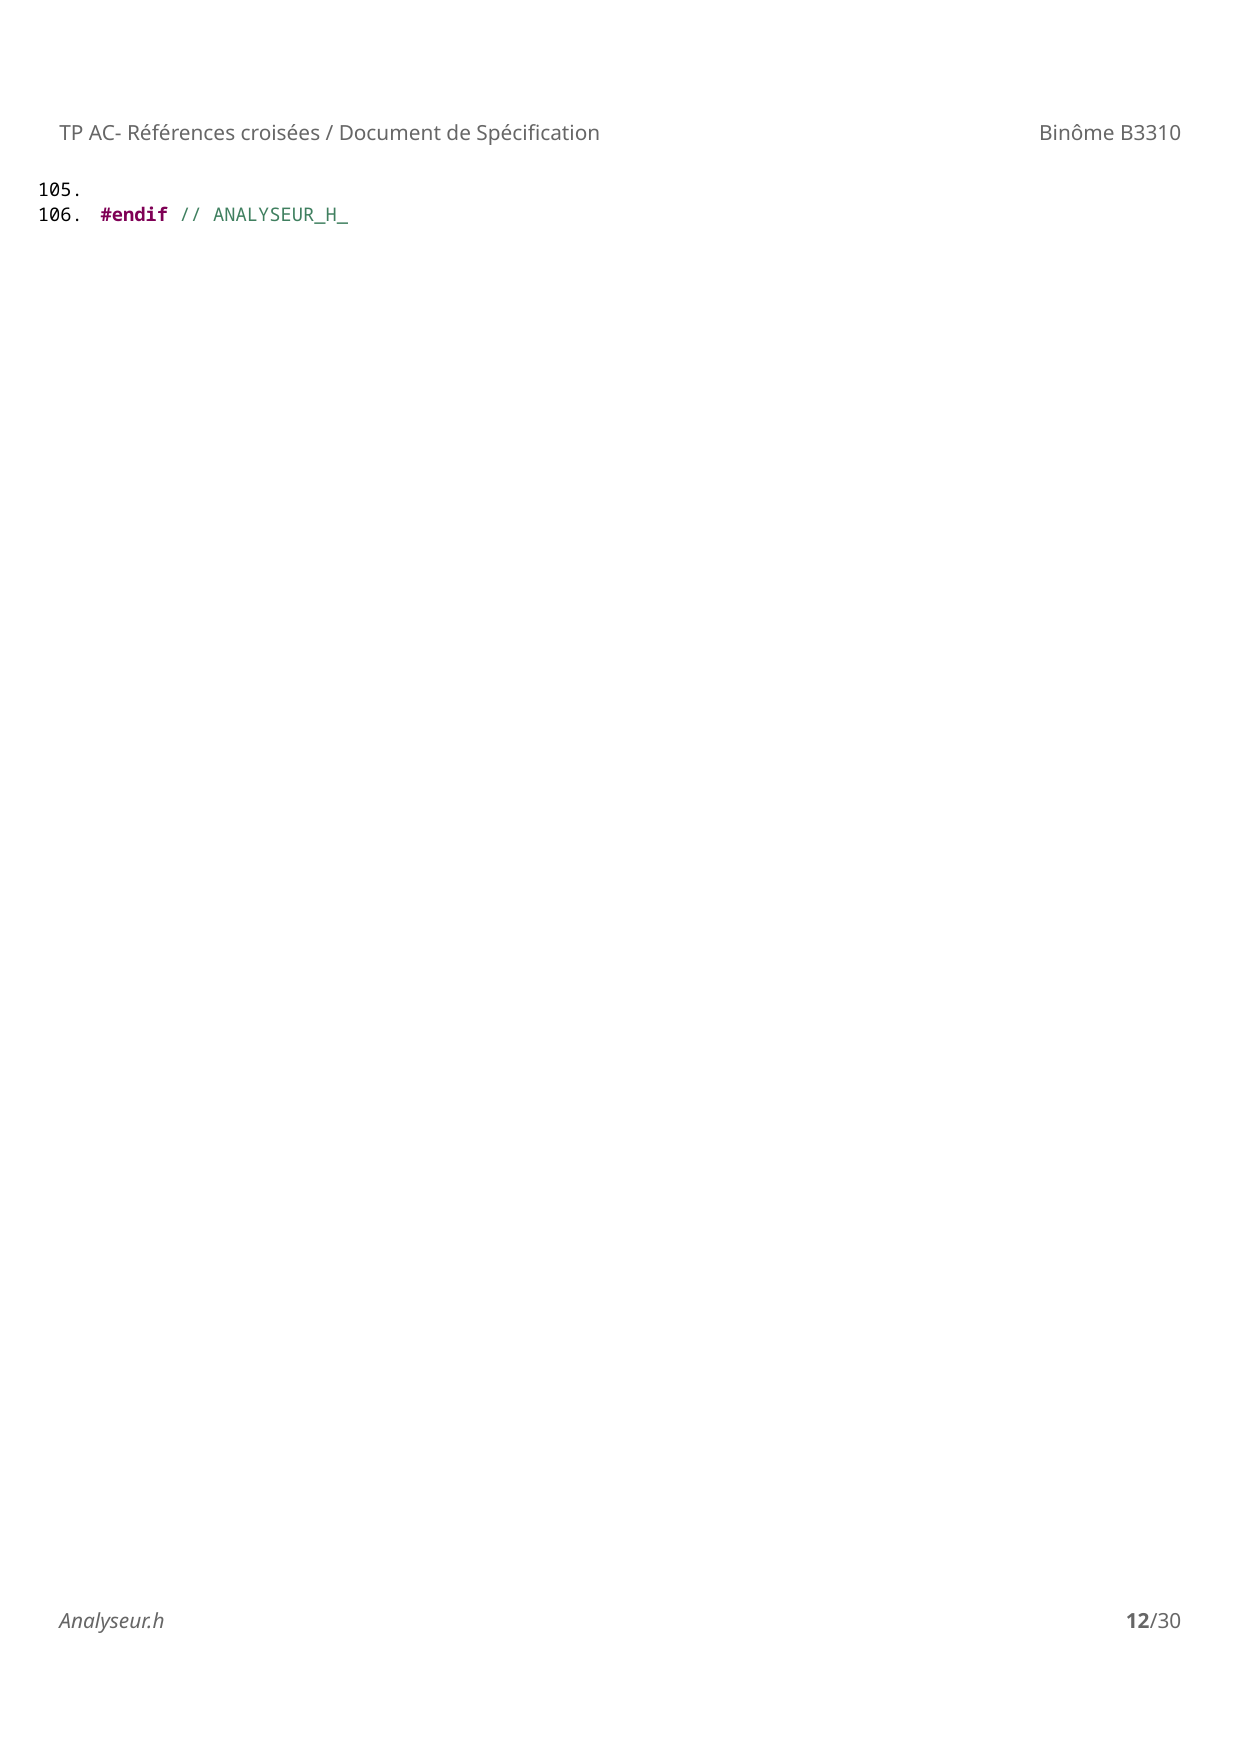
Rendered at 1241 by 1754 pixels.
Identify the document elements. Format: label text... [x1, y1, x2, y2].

list #endif // ANALYSEUR_H_ [83, 202, 1181, 227]
